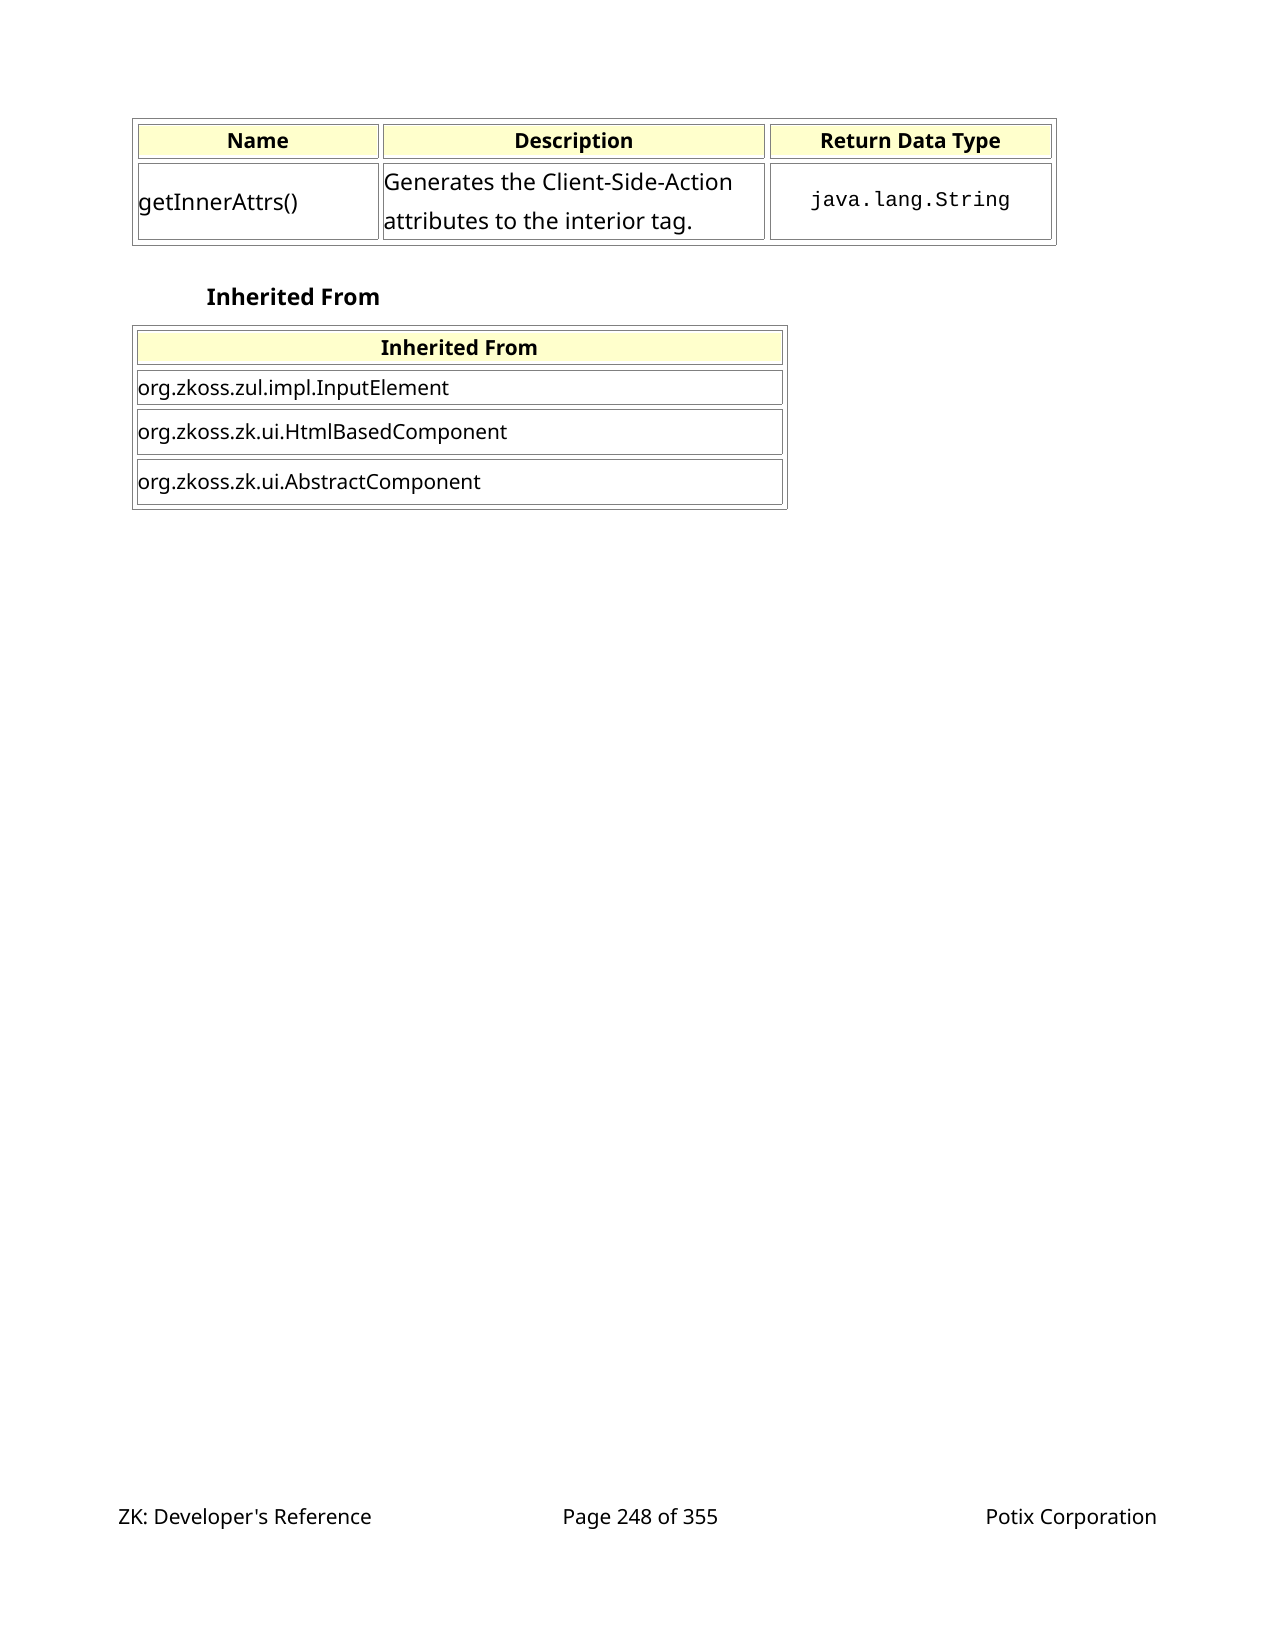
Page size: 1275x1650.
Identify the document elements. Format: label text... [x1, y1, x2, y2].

table_header Description [380, 119, 767, 158]
table_cell java.lang.String [767, 158, 1053, 239]
table_header Inherited From [134, 326, 784, 364]
table_header Return Data Type [767, 119, 1053, 158]
table_cell org.zkoss.zk.ui.HtmlBasedComponent [134, 404, 784, 454]
table_cell org.zkoss.zk.ui.AbstractComponent [134, 454, 784, 503]
subtitle Inherited From [207, 281, 1157, 312]
table_cell Generates the Client-Side-Action attributes to the interior tag. [380, 158, 767, 239]
table_cell getInnerAttrs() [135, 158, 380, 239]
table_header Name [135, 119, 380, 158]
table_cell org.zkoss.zul.impl.InputElement [134, 364, 784, 404]
